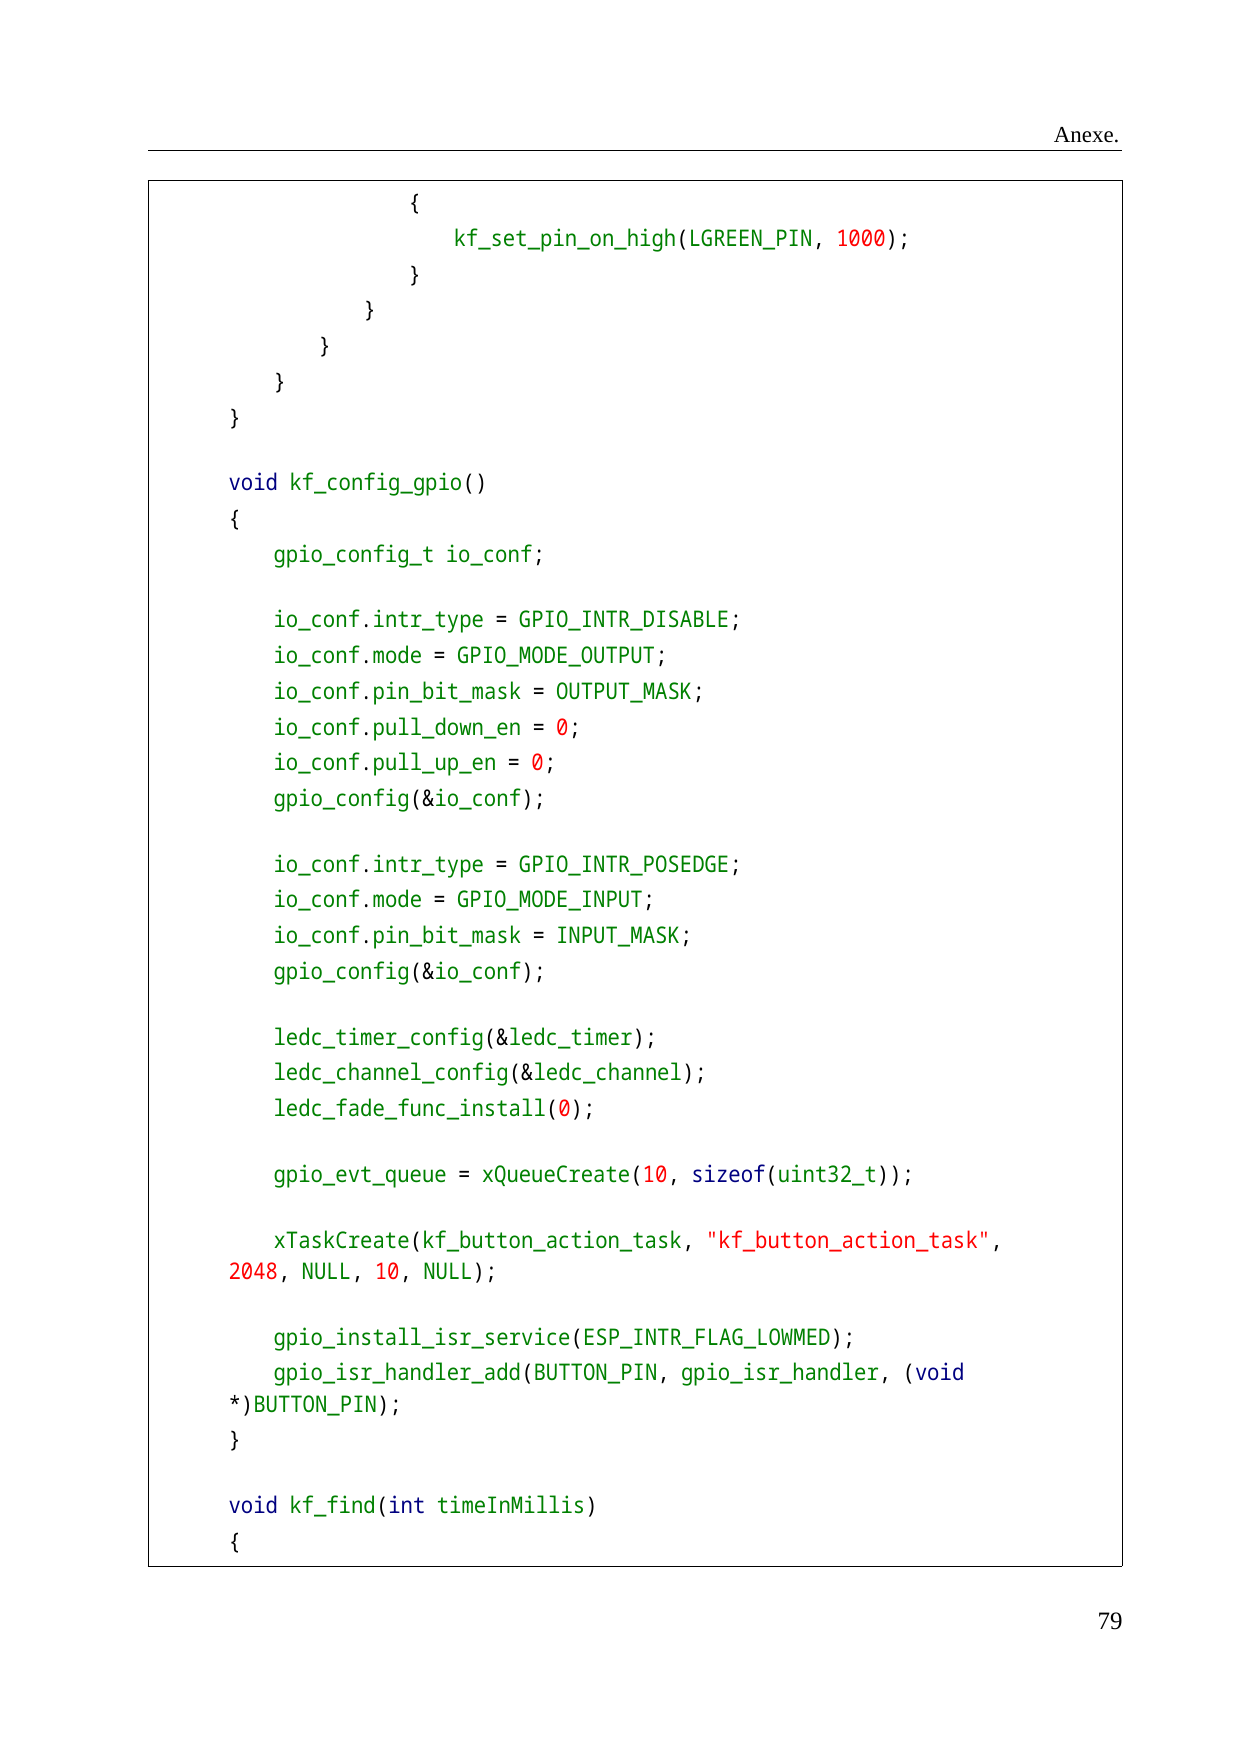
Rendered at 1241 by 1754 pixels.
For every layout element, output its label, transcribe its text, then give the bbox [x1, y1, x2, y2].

table_header { kf_set_pin_on_high(LGREEN_PIN, 1000); } } } } } void kf_config_gpio() { gpio_config_t io_conf; io_conf.intr_type = GPIO_INTR_DISABLE; io_conf.mode = GPIO_MODE_OUTPUT; io_conf.pin_bit_mask = OUTPUT_MASK; io_conf.pull_down_en = 0; io_conf.pull_up_en = 0; gpio_config(&io_conf); io_conf.intr_type = GPIO_INTR_POSEDGE; io_conf.mode = GPIO_MODE_INPUT; io_conf.pin_bit_mask = INPUT_MASK; gpio_config(&io_conf); ledc_timer_config(&ledc_timer); ledc_channel_config(&ledc_channel); ledc_fade_func_install(0); gpio_evt_queue = xQueueCreate(10, sizeof(uint32_t)); xTaskCreate(kf_button_action_task, "kf_button_action_task", 2048, NULL, 10, NULL); gpio_install_isr_service(ESP_INTR_FLAG_LOWMED); gpio_isr_handler_add(BUTTON_PIN, gpio_isr_handler, (void *)BUTTON_PIN); } void kf_find(int timeInMillis) { [149, 181, 1122, 1566]
